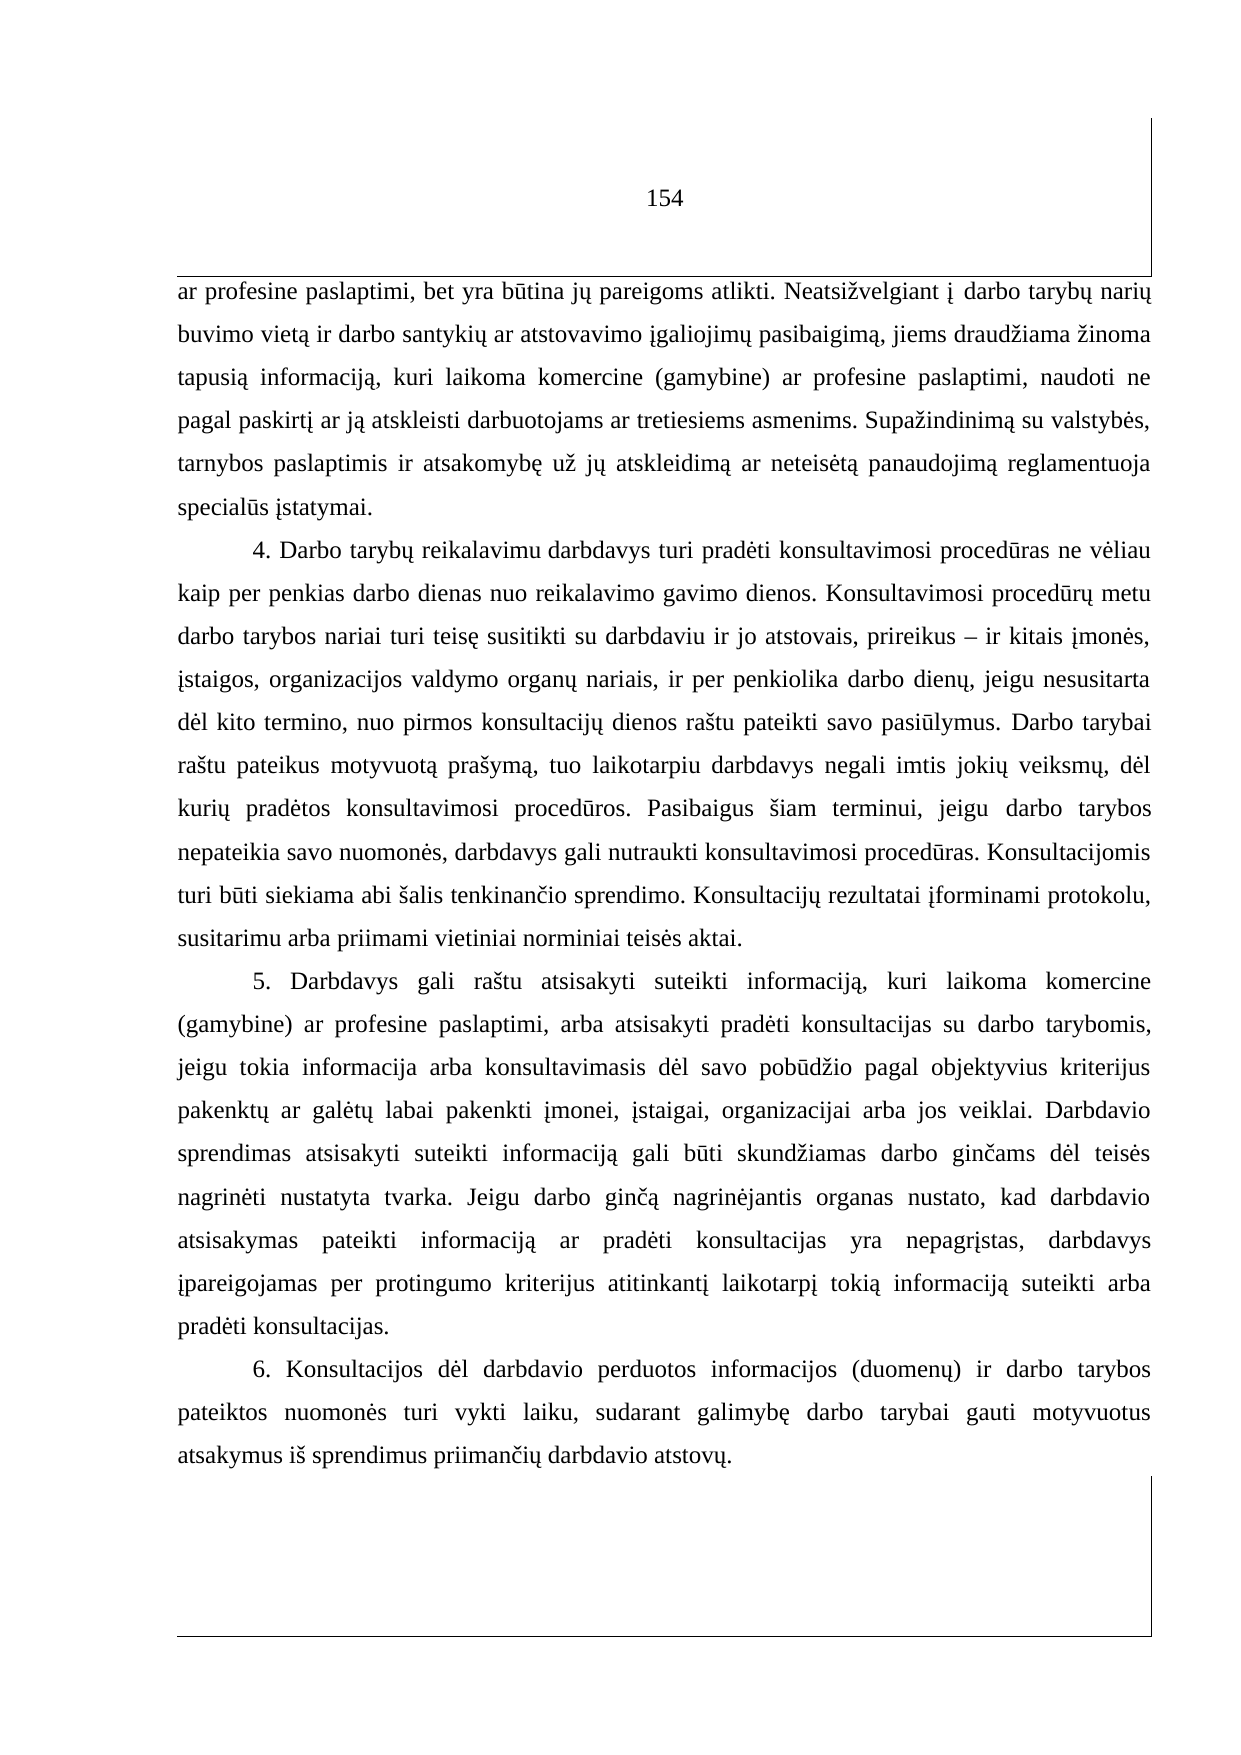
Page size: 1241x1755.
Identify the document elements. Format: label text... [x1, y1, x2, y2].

text 6. Konsultacijos dėl darbdavio perduotos informacijos (duomenų) ir darbo tarybos pateiktos nuomonės turi vykti laiku, sudarant galimybę darbo tarybai gauti motyvuotus atsakymus iš sprendimus priimančių darbdavio atstovų. [177, 1354, 1152, 1469]
text 5. Darbdavys gali raštu atsisakyti suteikti informaciją, kuri laikoma komercine (gamybine) ar profesine paslaptimi, arba atsisakyti pradėti konsultacijas su darbo tarybomis, jeigu tokia informacija arba konsultavimasis dėl savo pobūdžio pagal objektyvius kriterijus pakenktų ar galėtų labai pakenkti įmonei, įstaigai, organizacijai arba jos veiklai. Darbdavio sprendimas atsisakyti suteikti informaciją gali būti skundžiamas darbo ginčams dėl teisės nagrinėti nustatyta tvarka. Jeigu darbo ginčą nagrinėjantis organas nustato, kad darbdavio atsisakymas pateikti informaciją ar pradėti konsultacijas yra nepagrįstas, darbdavys įpareigojamas per protingumo kriterijus atitinkantį laikotarpį tokią informaciją suteikti arba pradėti konsultacijas. [177, 966, 1152, 1340]
text 4. Darbo tarybų reikalavimu darbdavys turi pradėti konsultavimosi procedūras ne vėliau kaip per penkias darbo dienas nuo reikalavimo gavimo dienos. Konsultavimosi procedūrų metu darbo tarybos nariai turi teisę susitikti su darbdaviu ir jo atstovais, prireikus – ir kitais įmonės, įstaigos, organizacijos valdymo organų nariais, ir per penkiolika darbo dienų, jeigu nesusitarta dėl kito termino, nuo pirmos konsultacijų dienos raštu pateikti savo pasiūlymus. Darbo tarybai raštu pateikus motyvuotą prašymą, tuo laikotarpiu darbdavys negali imtis jokių veiksmų, dėl kurių pradėtos konsultavimosi procedūros. Pasibaigus šiam terminui, jeigu darbo tarybos nepateikia savo nuomonės, darbdavys gali nutraukti konsultavimosi procedūras. Konsultacijomis turi būti siekiama abi šalis tenkinančio sprendimo. Konsultacijų rezultatai įforminami protokolu, susitarimu arba priimami vietiniai norminiai teisės aktai. [177, 535, 1152, 952]
text ar profesine paslaptimi, bet yra būtina jų pareigoms atlikti. Neatsižvelgiant į darbo tarybų narių buvimo vietą ir darbo santykių ar atstovavimo įgaliojimų pasibaigimą, jiems draudžiama žinoma tapusią informaciją, kuri laikoma komercine (gamybine) ar profesine paslaptimi, naudoti ne pagal paskirtį ar ją atskleisti darbuotojams ar tretiesiems asmenims. Supažindinimą su valstybės, tarnybos paslaptimis ir atsakomybę už jų atskleidimą ar neteisėtą panaudojimą reglamentuoja specialūs įstatymai. [177, 276, 1152, 520]
